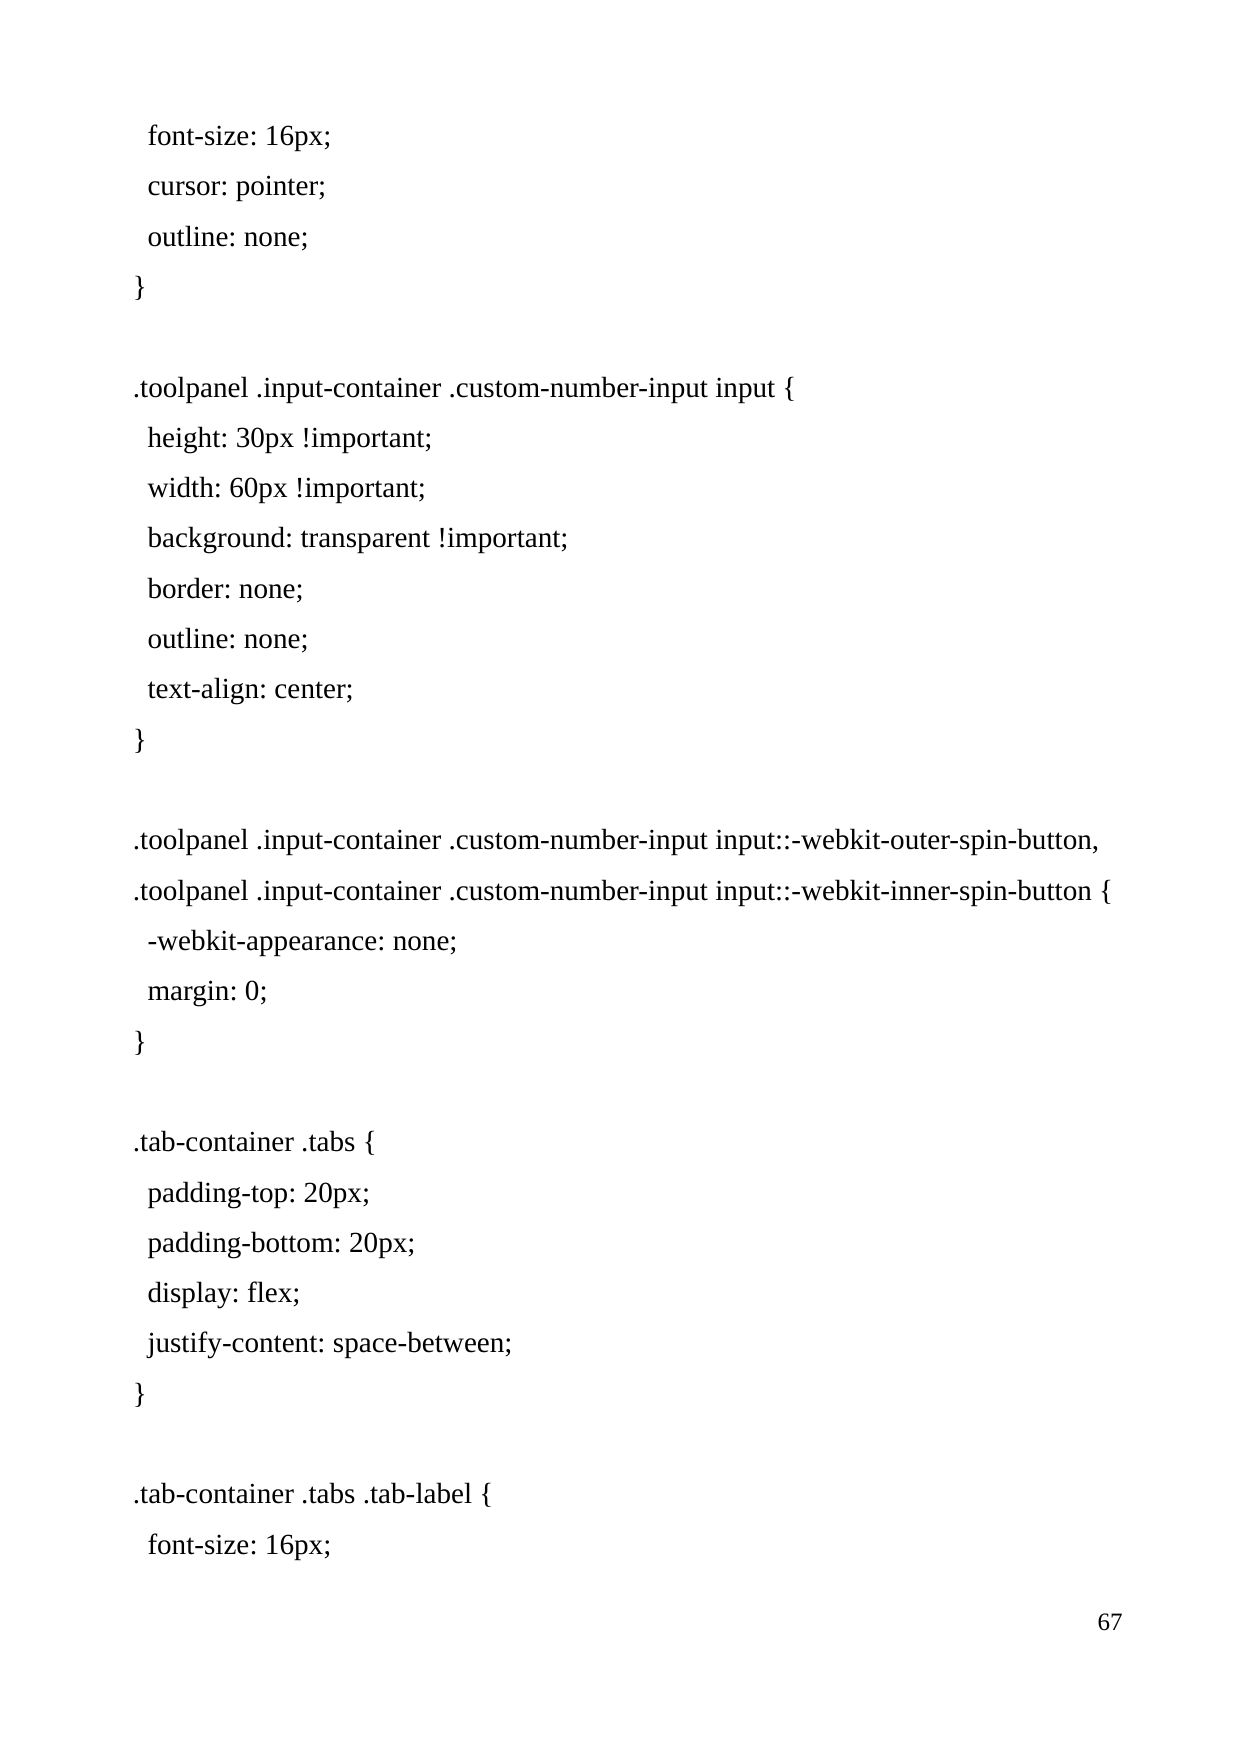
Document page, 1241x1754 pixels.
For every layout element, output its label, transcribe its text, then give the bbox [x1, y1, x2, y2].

text font-size: 16px; [118, 118, 1122, 152]
text justify-content: space-between; [118, 1326, 1122, 1359]
text border: none; [118, 571, 1122, 604]
text margin: 0; [118, 973, 1122, 1007]
text height: 30px !important; [118, 420, 1122, 453]
text } [118, 722, 1122, 755]
text .toolpanel .input-container .custom-number-input input::-webkit-outer-spin-button, [118, 822, 1122, 856]
text .tab-container .tabs { [118, 1124, 1122, 1158]
text padding-top: 20px; [118, 1175, 1122, 1208]
text } [118, 1024, 1122, 1057]
text .tab-container .tabs .tab-label { [118, 1477, 1122, 1510]
text } [118, 1376, 1122, 1409]
text .toolpanel .input-container .custom-number-input input::-webkit-inner-spin-button { [118, 873, 1122, 906]
text display: flex; [118, 1275, 1122, 1309]
text width: 60px !important; [118, 470, 1122, 504]
text padding-bottom: 20px; [118, 1225, 1122, 1258]
text .toolpanel .input-container .custom-number-input input { [118, 370, 1122, 403]
text } [118, 269, 1122, 303]
text text-align: center; [118, 672, 1122, 705]
text cursor: pointer; [118, 168, 1122, 202]
text -webkit-appearance: none; [118, 923, 1122, 957]
text font-size: 16px; [118, 1527, 1122, 1560]
text outline: none; [118, 621, 1122, 655]
text outline: none; [118, 219, 1122, 252]
text background: transparent !important; [118, 521, 1122, 554]
